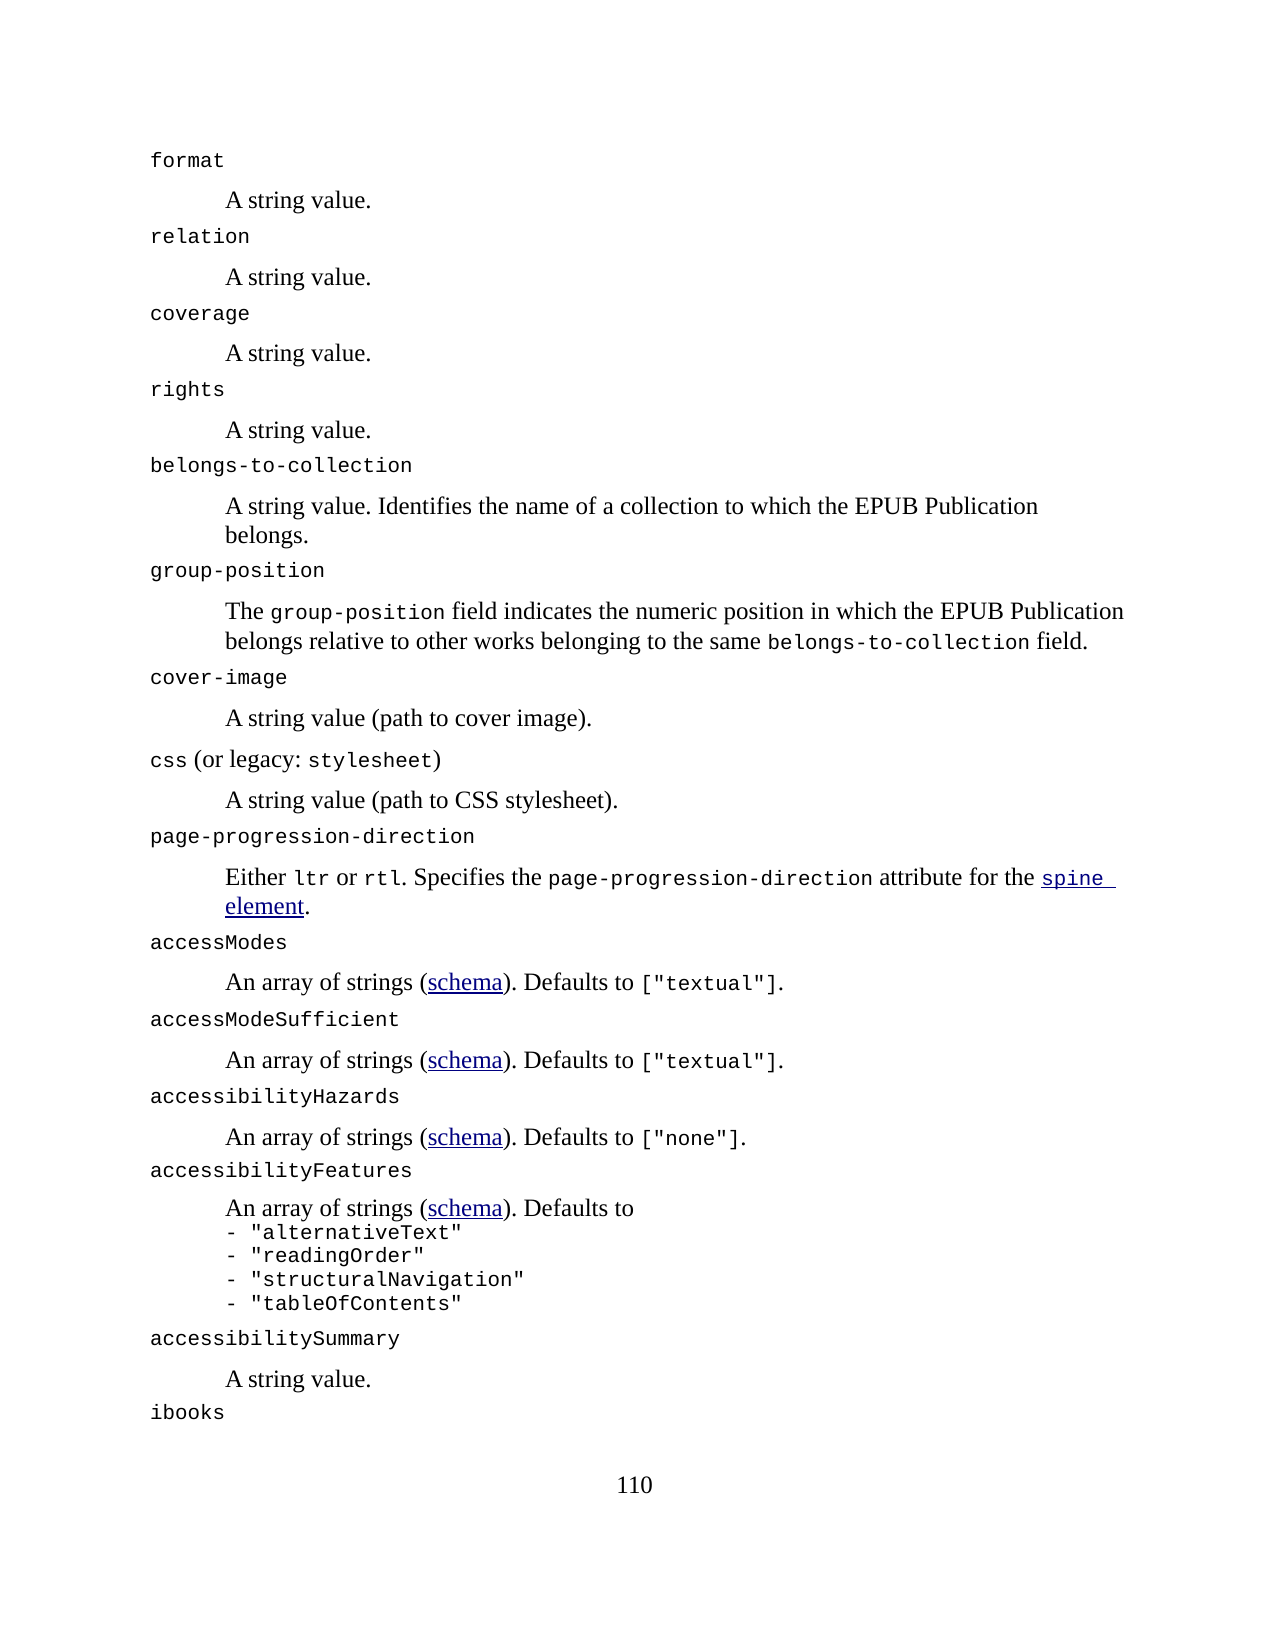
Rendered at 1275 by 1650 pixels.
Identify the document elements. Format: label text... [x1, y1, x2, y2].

text A string value. [225, 262, 1125, 291]
text ibooks [150, 1402, 1125, 1425]
text relation [150, 226, 1125, 250]
text css (or legacy: stylesheet) [150, 744, 1125, 773]
text The group-position field indicates the numeric position in which the EPUB Publication belongs relative to other works belonging to the same belongs-to-collection field. [225, 596, 1125, 655]
text An array of strings (schema). Defaults to [225, 1193, 1125, 1222]
text A string value. [225, 338, 1125, 367]
text A string value (path to cover image). [225, 703, 1125, 732]
text A string value. [225, 1364, 1125, 1393]
text accessibilityHazards [150, 1086, 1125, 1110]
text accessibilitySummary [150, 1328, 1125, 1352]
text rights [150, 379, 1125, 403]
text page-progression-direction [150, 826, 1125, 849]
text accessModes [150, 932, 1125, 956]
text An array of strings (schema). Defaults to ["textual"]. [225, 1045, 1125, 1074]
text accessibilityFeatures [150, 1160, 1125, 1184]
text accessModeSufficient [150, 1009, 1125, 1033]
text group-position [150, 561, 1125, 584]
text - "structuralNavigation" [225, 1269, 1125, 1293]
text - "alternativeText" [225, 1222, 1125, 1245]
text cover-image [150, 667, 1125, 691]
text A string value. [225, 415, 1125, 443]
text - "readingOrder" [225, 1245, 1125, 1269]
text - "tableOfContents" [225, 1293, 1125, 1316]
text belongs-to-collection [150, 455, 1125, 479]
text A string value (path to CSS stylesheet). [225, 785, 1125, 814]
text A string value. Identifies the name of a collection to which the EPUB Publication belongs. [225, 491, 1125, 548]
text A string value. [225, 186, 1125, 214]
text coverage [150, 303, 1125, 326]
text Either ltr or rtl. Specifies the page-progression-direction attribute for the spine element. [225, 862, 1125, 920]
text format [150, 150, 1125, 174]
text An array of strings (schema). Defaults to ["textual"]. [225, 967, 1125, 997]
text An array of strings (schema). Defaults to ["none"]. [225, 1122, 1125, 1151]
